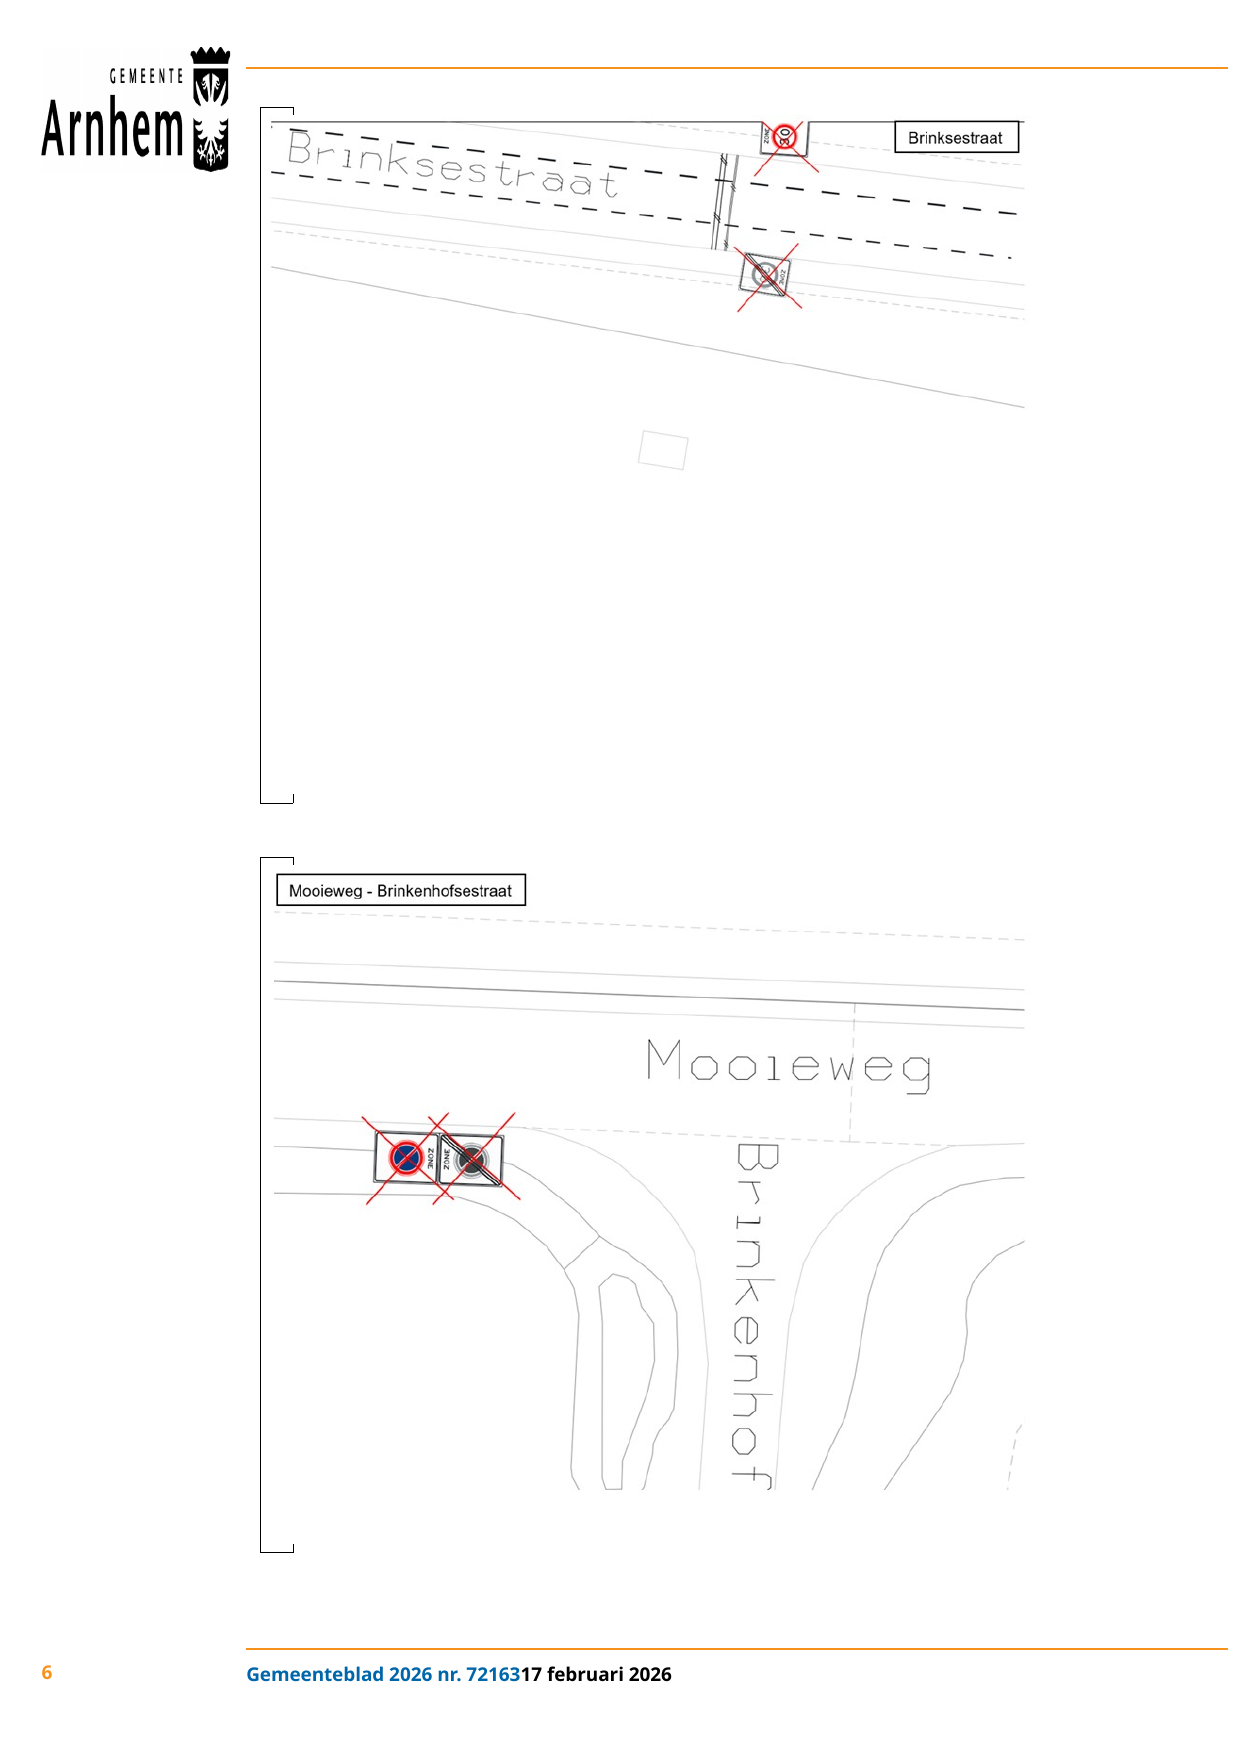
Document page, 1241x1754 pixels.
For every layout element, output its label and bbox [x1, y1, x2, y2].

picture [268, 865, 1173, 1544]
picture [41, 47, 231, 172]
picture [268, 115, 1173, 794]
